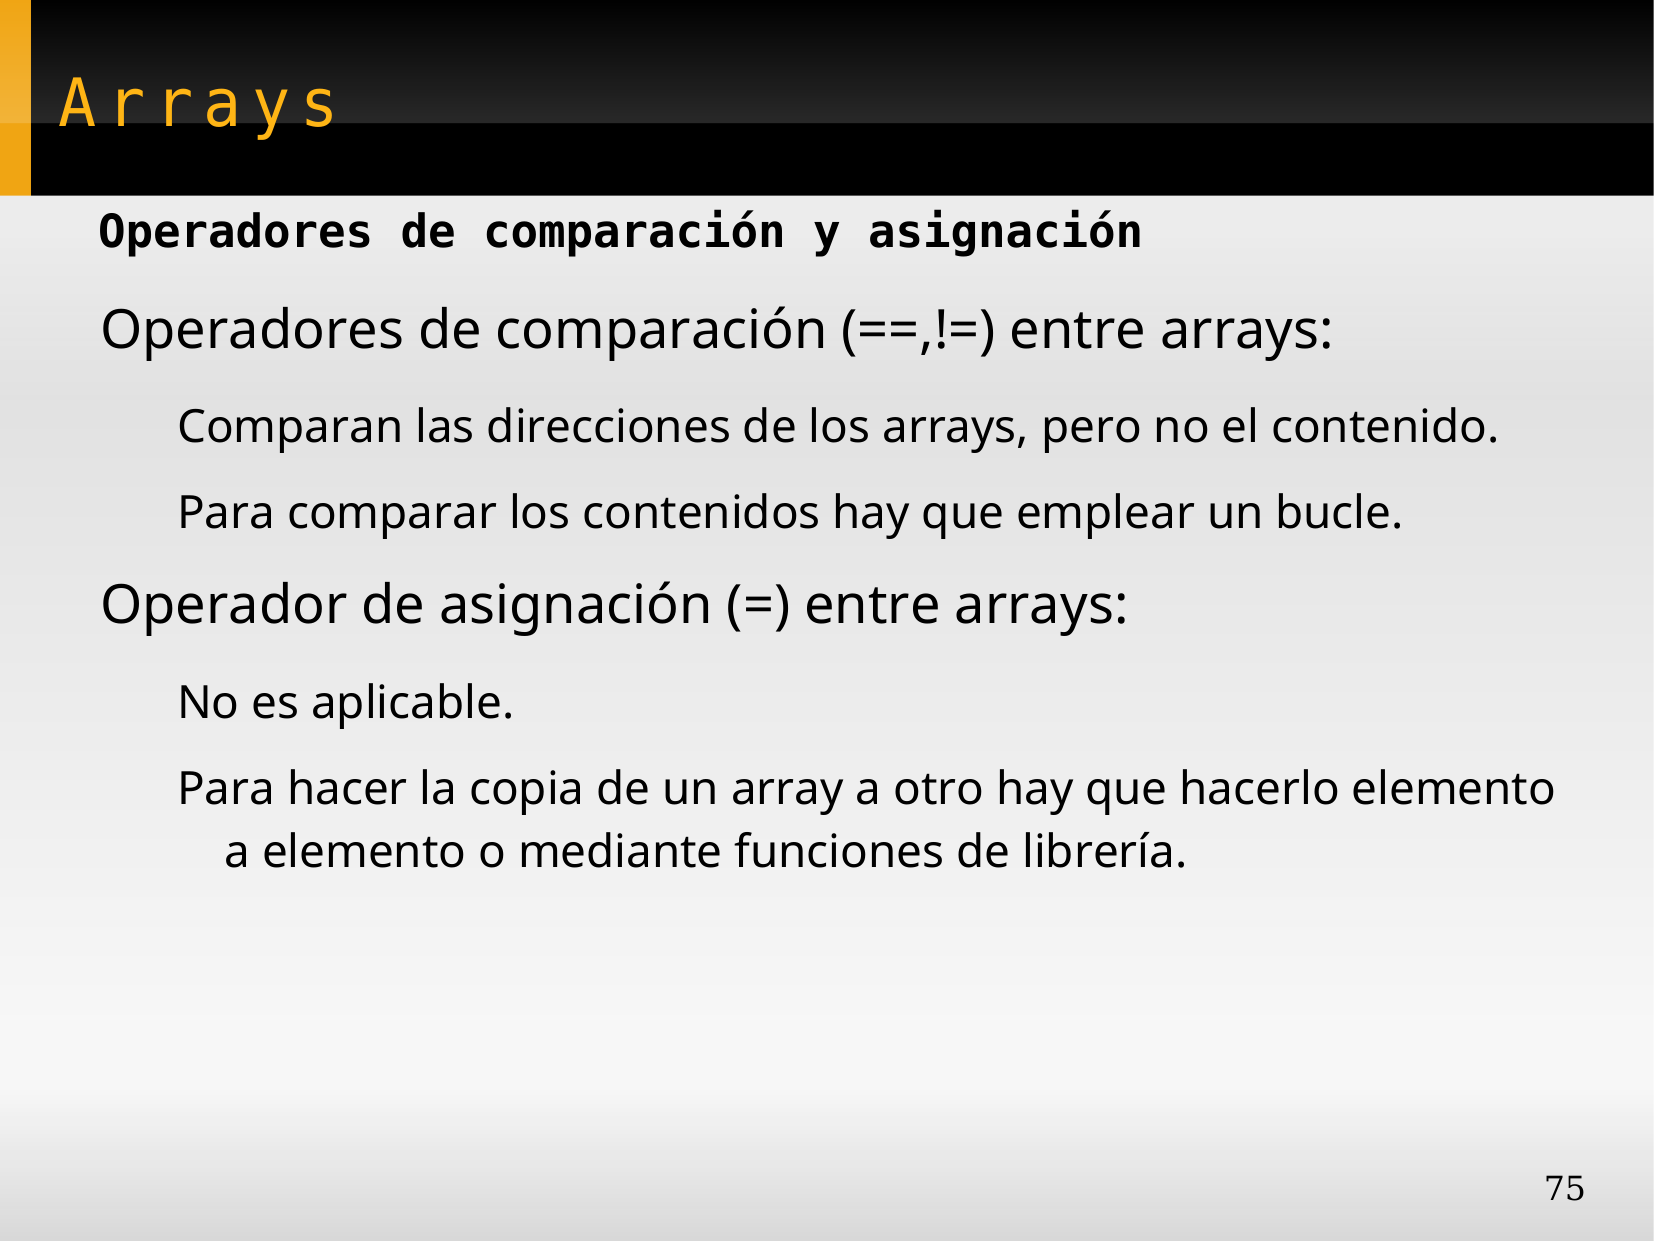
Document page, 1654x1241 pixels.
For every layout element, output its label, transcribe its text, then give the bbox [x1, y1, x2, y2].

picture [0, 0, 1654, 1241]
title Arrays [59, 29, 1595, 178]
text_box Operadores de comparación y asignación [83, 197, 1158, 266]
list Operadores de comparación (==,!=) entre arrays: Comparan las direcciones de los arrays, pero no el contenido. Para comparar los contenidos hay que emplear un bucle. Operador de asignación (=) entre arrays: No es aplicable. Para hacer la copia de un array a otro hay que hacerlo elemento a elemento o mediante funciones de librería. [82, 290, 1571, 1109]
